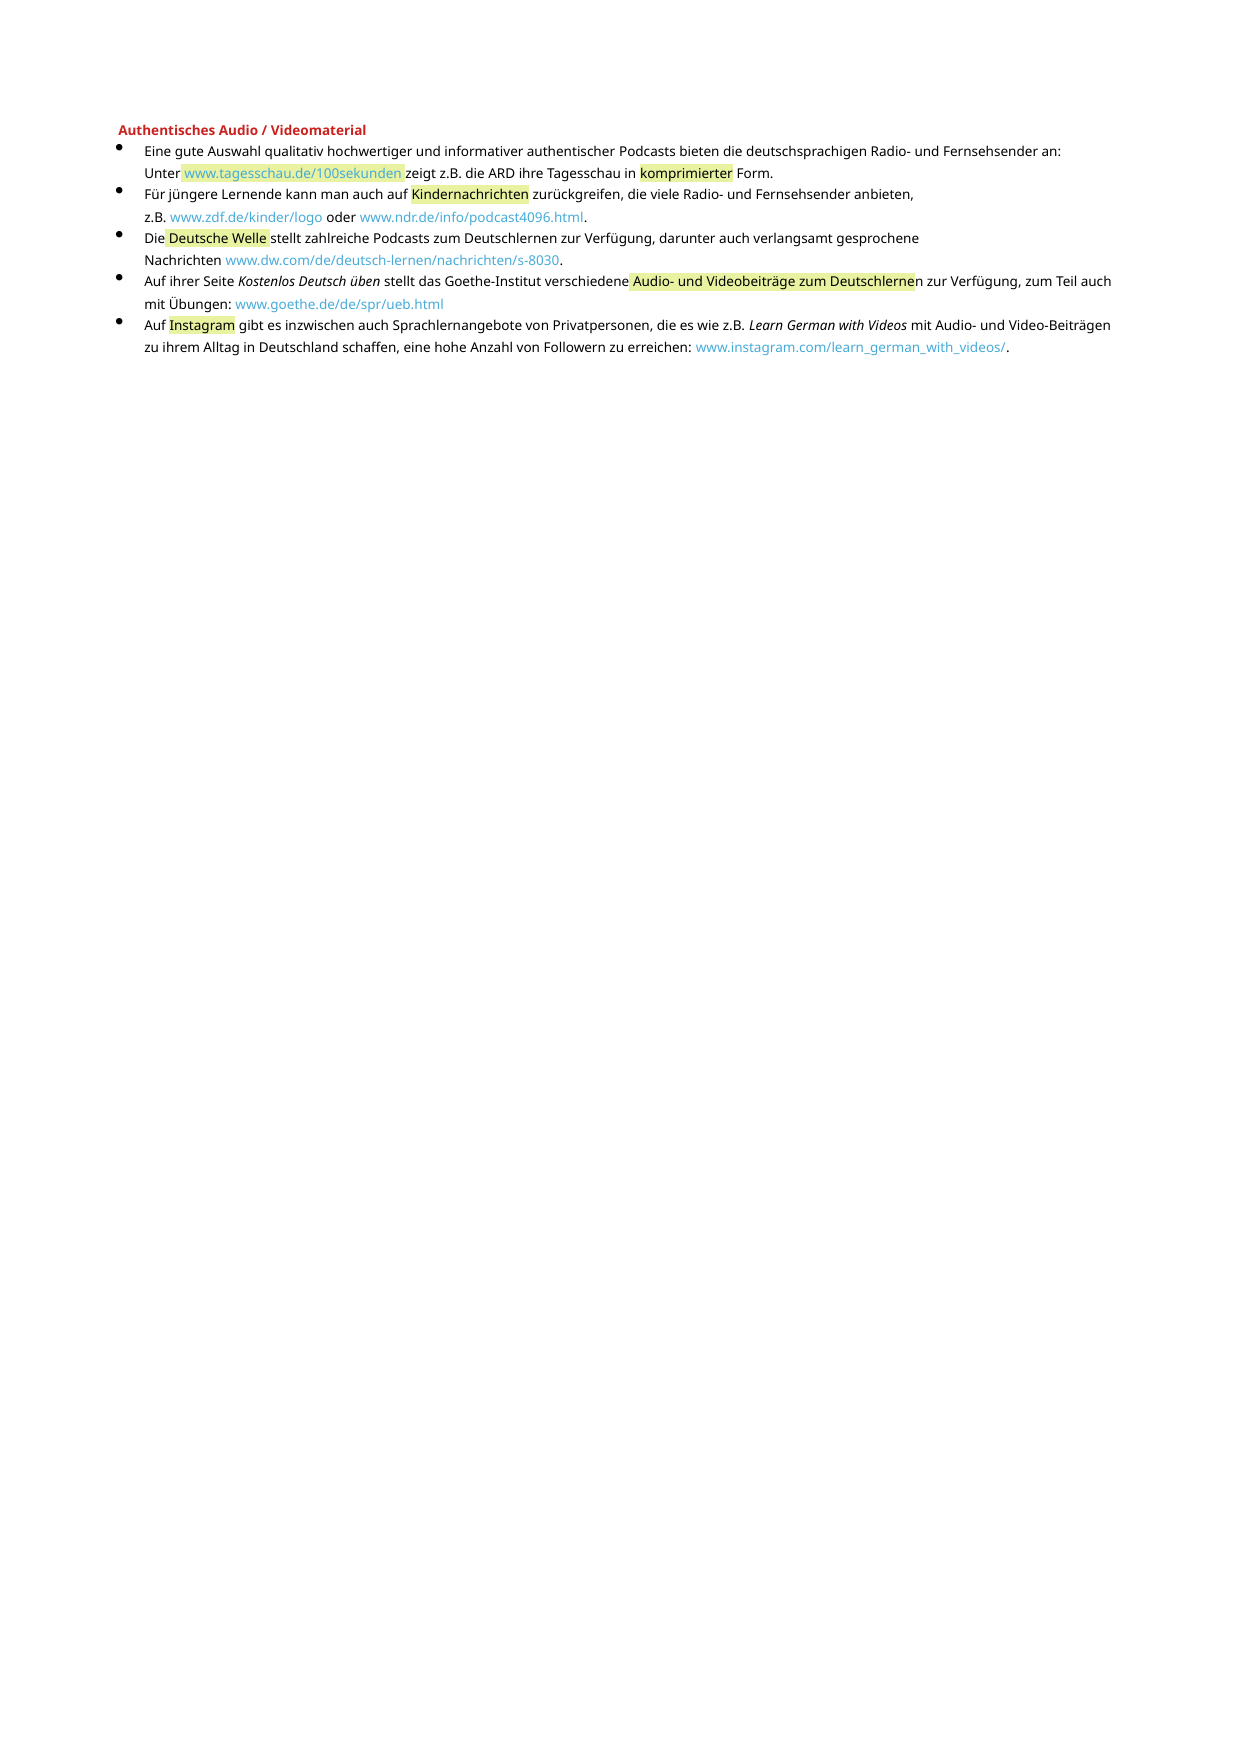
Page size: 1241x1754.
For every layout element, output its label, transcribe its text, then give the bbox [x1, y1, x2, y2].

list Auf Instagram gibt es inzwischen auch Sprachlernangebote von Privatpersonen, die es wie z.B. Learn German with Videos mit Audio- und Video-Beiträgen zu ihrem Alltag in Deutschland schaffen, eine hohe Anzahl von Followern zu erreichen: www.instagram.com/learn_german_with_videos/. [118, 313, 1122, 357]
list Eine gute Auswahl qualitativ hochwertiger und informativer authentischer Podcasts bieten die deutschsprachigen Radio- und Fernsehsender an: Unter www.tagesschau.de/100sekunden zeigt z.B. die ARD ihre Tagesschau in komprimierter Form. [118, 139, 1122, 182]
list Für jüngere Lernende kann man auch auf Kindernachrichten zurückgreifen, die viele Radio- und Fernsehsender anbieten, z.B. www.zdf.de/kinder/logo oder www.ndr.de/info/podcast4096.html. [118, 182, 1122, 226]
text Authentisches Audio / Videomaterial [118, 118, 1122, 139]
list Auf ihrer Seite Kostenlos Deutsch üben stellt das Goethe-Institut verschiedene Audio- und Videobeiträge zum Deutschlernen zur Verfügung, zum Teil auch mit Übungen: www.goethe.de/de/spr/ueb.html [118, 269, 1122, 313]
list Die Deutsche Welle stellt zahlreiche Podcasts zum Deutschlernen zur Verfügung, darunter auch verlangsamt gesprochene Nachrichten www.dw.com/de/deutsch-lernen/nachrichten/s-8030. [118, 226, 1122, 269]
